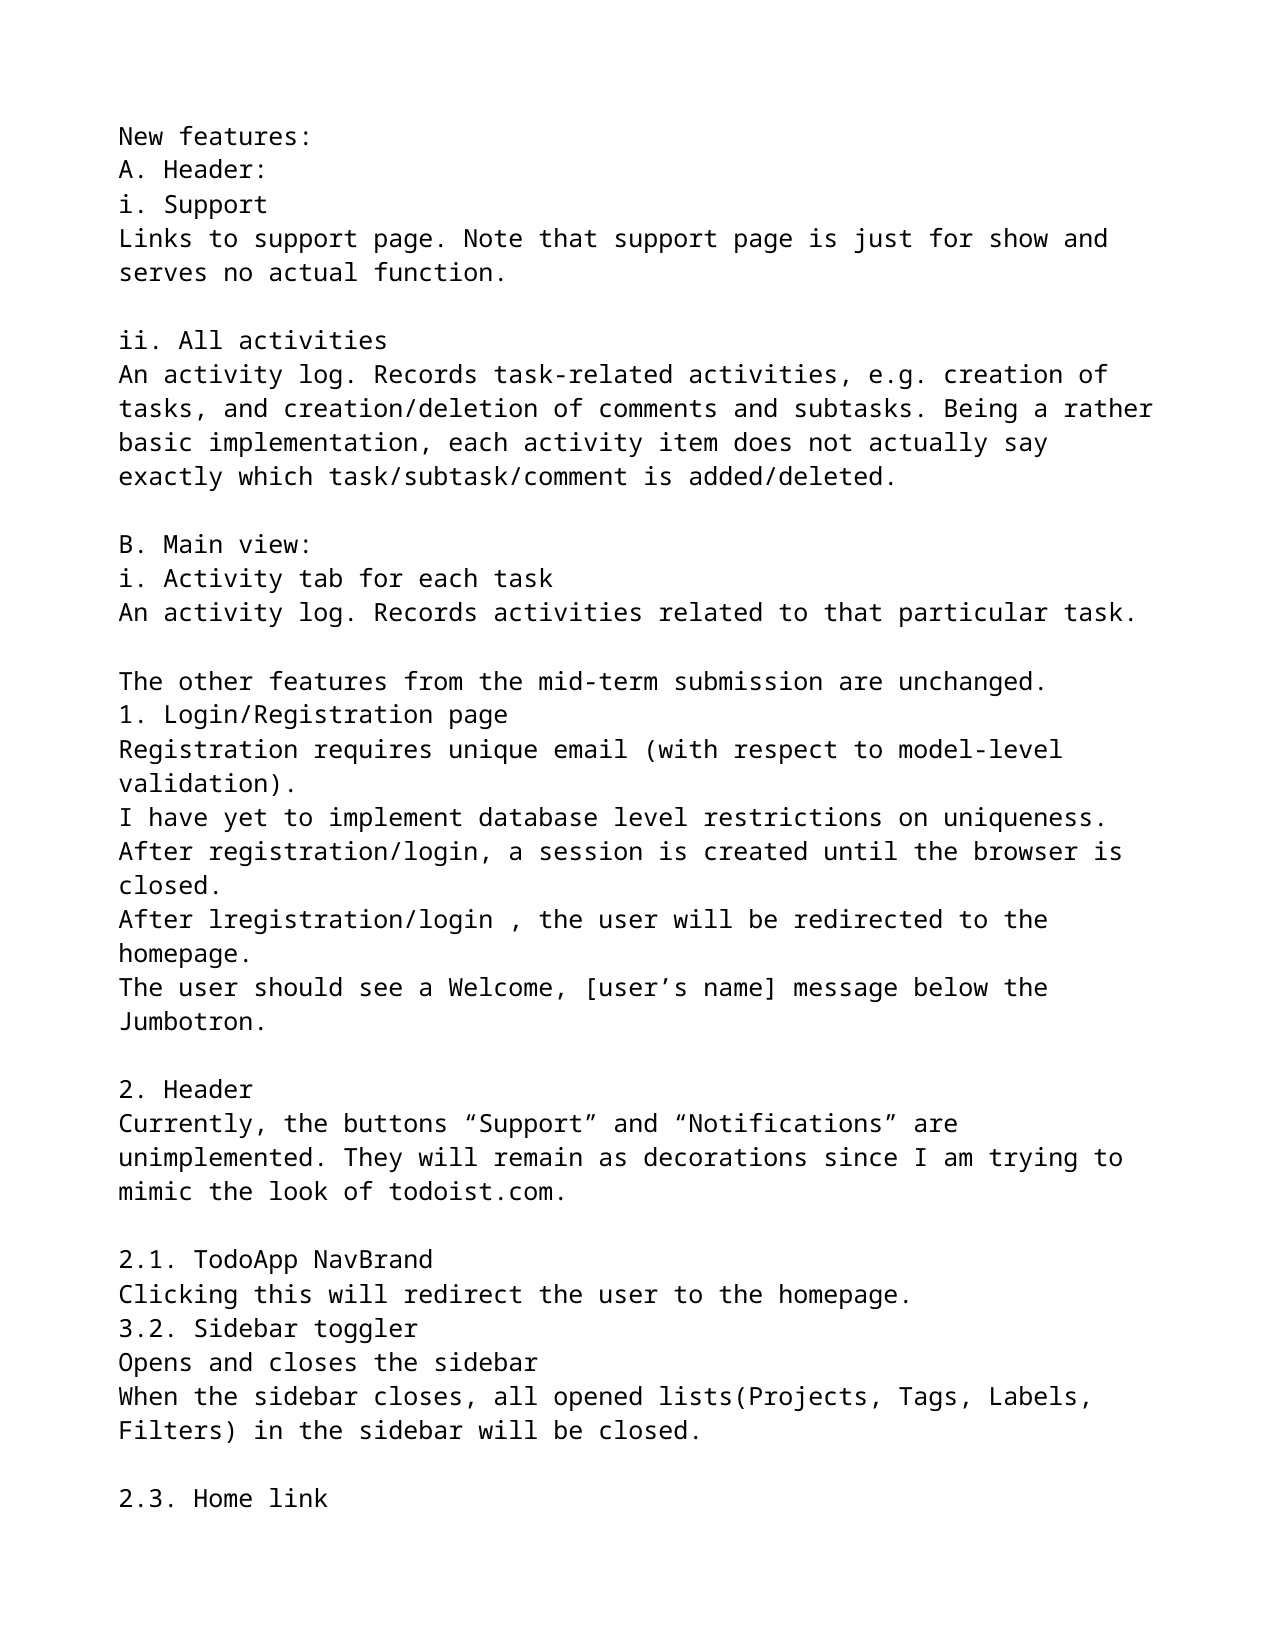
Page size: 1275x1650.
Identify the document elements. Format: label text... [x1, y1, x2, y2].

text Links to support page. Note that support page is just for show and serves no actual function. [118, 220, 1157, 288]
text When the sidebar closes, all opened lists(Projects, Tags, Labels, Filters) in the sidebar will be closed. [118, 1378, 1157, 1447]
text 2.3. Home link [118, 1481, 1157, 1515]
text A. Header: [118, 152, 1157, 186]
text Clicking this will redirect the user to the homepage. [118, 1276, 1157, 1310]
text i. Activity tab for each task [118, 561, 1157, 595]
text After lregistration/login , the user will be redirected to the homepage. [118, 902, 1157, 970]
text B. Main view: [118, 527, 1157, 561]
text The user should see a Welcome, [user’s name] message below the Jumbotron. [118, 970, 1157, 1038]
text 3.2. Sidebar toggler [118, 1310, 1157, 1344]
text 1. Login/Registration page [118, 697, 1157, 731]
text An activity log. Records activities related to that particular task. [118, 595, 1157, 629]
text The other features from the mid-term submission are unchanged. [118, 663, 1157, 697]
text New features: [118, 118, 1157, 152]
text i. Support [118, 186, 1157, 220]
text ii. All activities [118, 322, 1157, 357]
text 2.1. TodoApp NavBrand [118, 1242, 1157, 1276]
text 2. Header [118, 1072, 1157, 1106]
text Opens and closes the sidebar [118, 1344, 1157, 1378]
text Currently, the buttons “Support” and “Notifications” are unimplemented. They will remain as decorations since I am trying to mimic the look of todoist.com. [118, 1106, 1157, 1208]
text An activity log. Records task-related activities, e.g. creation of tasks, and creation/deletion of comments and subtasks. Being a rather basic implementation, each activity item does not actually say exactly which task/subtask/comment is added/deleted. [118, 357, 1157, 493]
text Registration requires unique email (with respect to model-level validation). [118, 731, 1157, 799]
text I have yet to implement database level restrictions on uniqueness. [118, 799, 1157, 833]
text After registration/login, a session is created until the browser is closed. [118, 833, 1157, 902]
